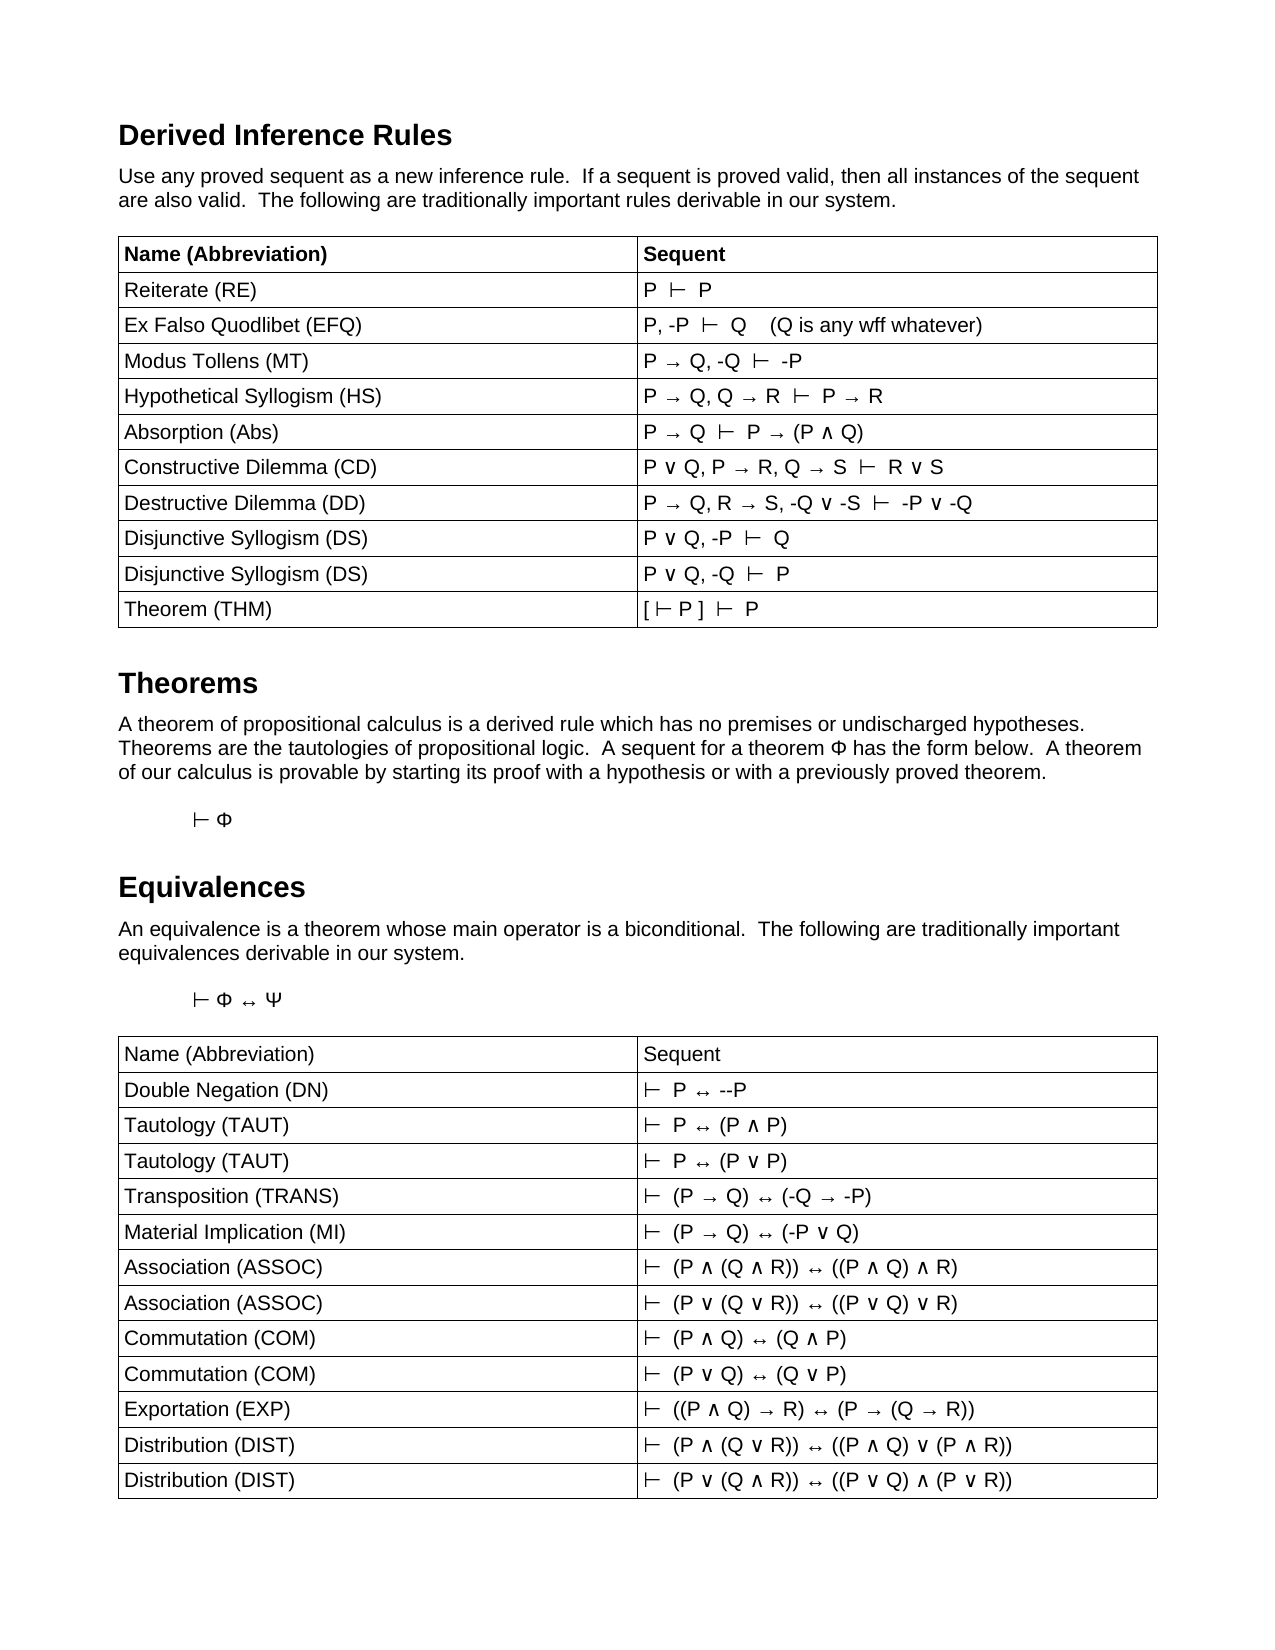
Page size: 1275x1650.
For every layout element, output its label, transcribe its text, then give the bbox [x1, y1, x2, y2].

table_cell ⊢ P ↔ (P ∨ P) [638, 1144, 1157, 1178]
table_cell ⊢ (P ∨ Q) ↔ (Q ∨ P) [638, 1357, 1157, 1391]
subtitle Equivalences [118, 870, 1157, 904]
table_cell P, -P ⊢ Q (Q is any wff whatever) [638, 308, 1157, 343]
table_cell Tautology (TAUT) [119, 1108, 637, 1143]
table_cell Distribution (DIST) [119, 1428, 637, 1462]
table_cell Theorem (THM) [119, 592, 637, 627]
table_cell Ex Falso Quodlibet (EFQ) [119, 308, 637, 343]
table_cell P ⊢ P [638, 273, 1157, 307]
table_header Name (Abbreviation) [119, 1037, 637, 1072]
table_cell Double Negation (DN) [119, 1073, 637, 1107]
table_cell Absorption (Abs) [119, 415, 637, 449]
table_cell P → Q ⊢ P → (P ∧ Q) [638, 415, 1157, 449]
text ⊢ Φ [192, 808, 1157, 832]
table_cell P ∨ Q, -P ⊢ Q [638, 521, 1157, 556]
table_cell P ∨ Q, -Q ⊢ P [638, 557, 1157, 591]
table_cell ⊢ P ↔ --P [638, 1073, 1157, 1107]
table_cell Association (ASSOC) [119, 1250, 637, 1285]
table_cell Reiterate (RE) [119, 273, 637, 307]
table_cell Destructive Dilemma (DD) [119, 486, 637, 520]
table_cell ⊢ (P ∧ Q) ↔ (Q ∧ P) [638, 1321, 1157, 1356]
table_cell Disjunctive Syllogism (DS) [119, 521, 637, 556]
table_cell P → Q, -Q ⊢ -P [638, 344, 1157, 378]
table_cell Exportation (EXP) [119, 1392, 637, 1427]
table_cell Modus Tollens (MT) [119, 344, 637, 378]
table_cell Constructive Dilemma (CD) [119, 450, 637, 485]
table_cell ⊢ (P ∧ (Q ∨ R)) ↔ ((P ∧ Q) ∨ (P ∧ R)) [638, 1428, 1157, 1462]
table_cell Hypothetical Syllogism (HS) [119, 379, 637, 414]
table_cell P ∨ Q, P → R, Q → S ⊢ R ∨ S [638, 450, 1157, 485]
subtitle Theorems [118, 666, 1157, 699]
subtitle Derived Inference Rules [118, 118, 1157, 152]
table_cell Tautology (TAUT) [119, 1144, 637, 1178]
table_cell [ ⊢ P ] ⊢ P [638, 592, 1157, 627]
text ⊢ Φ ↔ Ψ [192, 988, 1157, 1012]
table_cell Commutation (COM) [119, 1321, 637, 1356]
table_cell Distribution (DIST) [119, 1464, 637, 1498]
text A theorem of propositional calculus is a derived rule which has no premises or undischarged hypotheses. Theorems are the tautologies of propositional logic. A sequent for a theorem Φ has the form below. A theorem of our calculus is provable by starting its proof with a hypothesis or with a previously proved theorem. [118, 712, 1157, 784]
table_cell ⊢ P ↔ (P ∧ P) [638, 1108, 1157, 1143]
table_header Name (Abbreviation) [119, 237, 637, 272]
table_header Sequent [638, 1037, 1157, 1072]
table_cell ⊢ (P ∨ (Q ∨ R)) ↔ ((P ∨ Q) ∨ R) [638, 1286, 1157, 1320]
table_cell Transposition (TRANS) [119, 1179, 637, 1214]
table_header Sequent [638, 237, 1157, 272]
table_cell Commutation (COM) [119, 1357, 637, 1391]
table_cell P → Q, R → S, -Q ∨ -S ⊢ -P ∨ -Q [638, 486, 1157, 520]
table_cell ⊢ ((P ∧ Q) → R) ↔ (P → (Q → R)) [638, 1392, 1157, 1427]
table_cell ⊢ (P → Q) ↔ (-P ∨ Q) [638, 1215, 1157, 1249]
text An equivalence is a theorem whose main operator is a biconditional. The following are traditionally important equivalences derivable in our system. [118, 916, 1157, 964]
table_cell Association (ASSOC) [119, 1286, 637, 1320]
table_cell ⊢ (P ∧ (Q ∧ R)) ↔ ((P ∧ Q) ∧ R) [638, 1250, 1157, 1285]
table_cell P → Q, Q → R ⊢ P → R [638, 379, 1157, 414]
table_cell Disjunctive Syllogism (DS) [119, 557, 637, 591]
table_cell ⊢ (P → Q) ↔ (-Q → -P) [638, 1179, 1157, 1214]
text Use any proved sequent as a new inference rule. If a sequent is proved valid, then all instances of the sequent are also valid. The following are traditionally important rules derivable in our system. [118, 164, 1157, 212]
table_cell Material Implication (MI) [119, 1215, 637, 1249]
table_cell ⊢ (P ∨ (Q ∧ R)) ↔ ((P ∨ Q) ∧ (P ∨ R)) [638, 1464, 1157, 1498]
